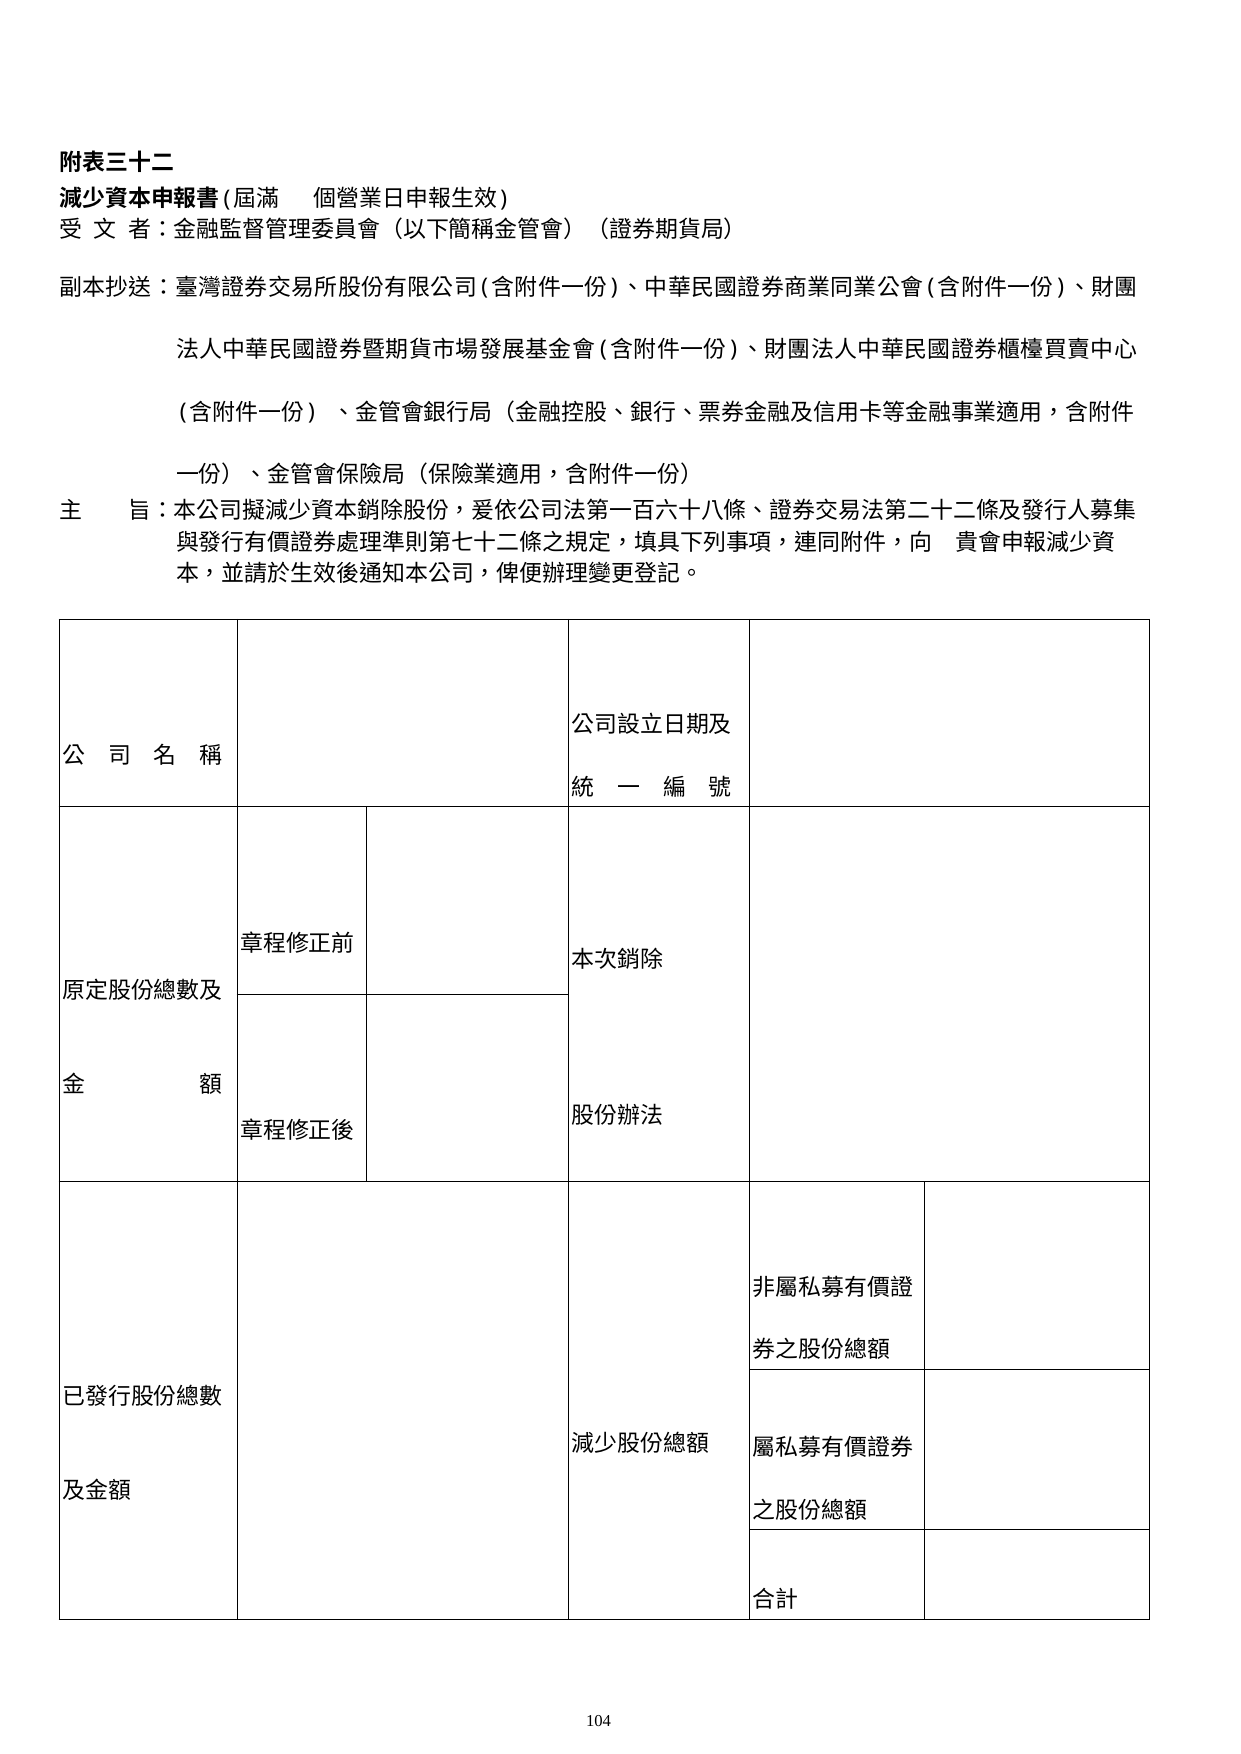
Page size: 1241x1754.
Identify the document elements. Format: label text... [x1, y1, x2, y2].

table_cell 章程修正前 [238, 807, 366, 994]
table_header 公 司 名 稱 [60, 620, 237, 806]
table_cell [925, 1182, 1149, 1369]
table_cell [925, 1530, 1149, 1619]
table_cell 章程修正後 [238, 995, 366, 1181]
table_header 公司設立日期及 統 一 編 號 [569, 620, 749, 806]
table_cell 已發行股份總數 及金額 [60, 1182, 237, 1619]
table_cell 減少股份總額 [569, 1182, 749, 1619]
text 主 旨：本公司擬減少資本銷除股份，爰依公司法第一百六十八條、證券交易法第二十二條及發行人募集與發行有價證券處理準則第七十二條之規定，填具下列事項，連同附件，向 貴會申報減少資本，並請於生效後通知本公司，俾便辦理變更登記。 [59, 494, 1137, 587]
table_cell [925, 1370, 1149, 1529]
text 受 文 者：金融監督管理委員會（以下簡稱金管會）（證券期貨局） [59, 212, 1137, 244]
table_cell [367, 995, 568, 1181]
table_cell [367, 807, 568, 994]
table_header [238, 620, 568, 806]
table_cell 本次銷除 股份辦法 [569, 807, 749, 1181]
table_cell 合計 [750, 1530, 924, 1619]
text 附表三十二 [59, 119, 1137, 181]
text 副本抄送：臺灣證券交易所股份有限公司(含附件一份)、中華民國證券商業同業公會(含附件一份)、財團法人中華民國證券暨期貨市場發展基金會(含附件一份)、財團法人中華民國證券櫃檯買賣中心(含附件一份) 、金管會銀行局（金融控股、銀行、票券金融及信用卡等金融事業適用，含附件一份）、金管會保險局（保險業適用，含附件一份） [59, 244, 1137, 494]
table_cell 非屬私募有價證券之股份總額 [750, 1182, 924, 1369]
table_cell 原定股份總數及 金 額 [60, 807, 237, 1181]
table_cell 屬私募有價證券之股份總額 [750, 1370, 924, 1529]
table_header [750, 620, 1149, 806]
text 減少資本申報書(屆滿 個營業日申報生效) [59, 181, 1137, 212]
table_cell [750, 807, 1149, 1181]
table_cell [238, 1182, 568, 1619]
